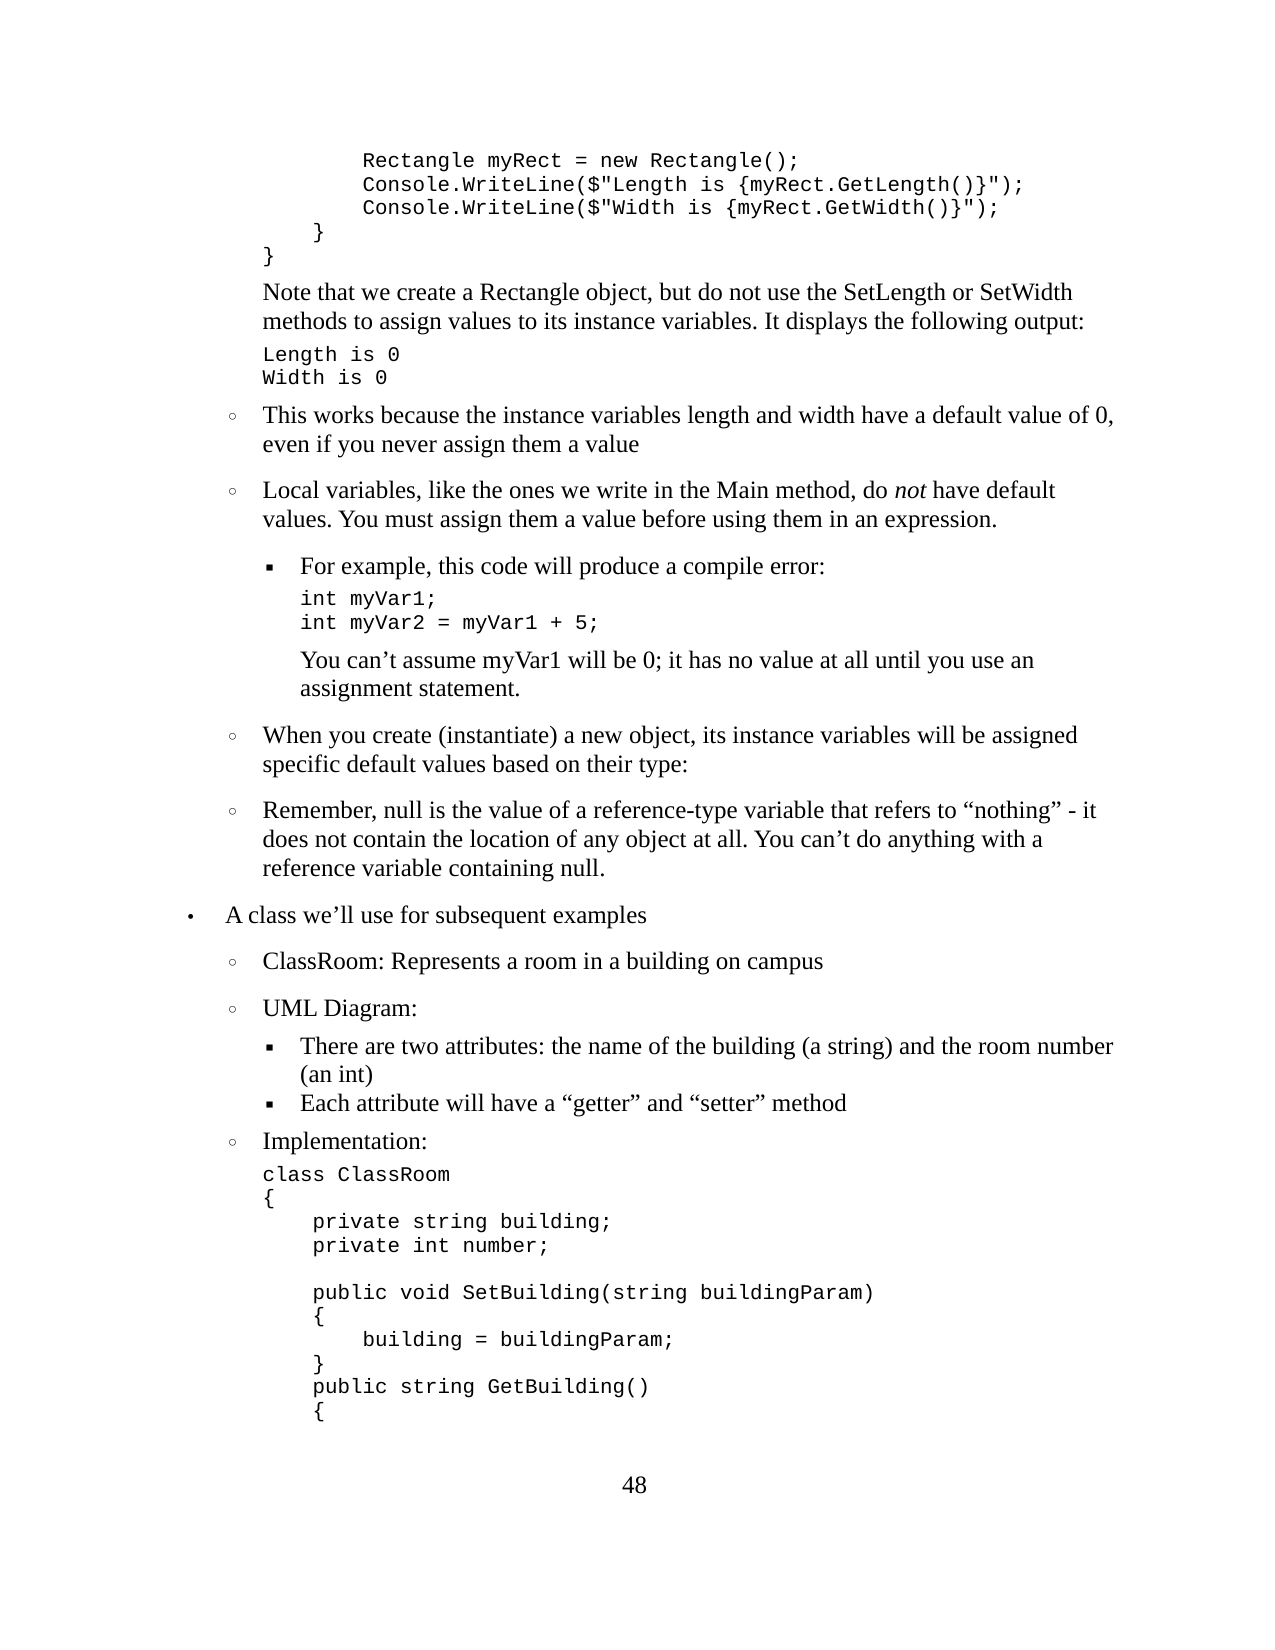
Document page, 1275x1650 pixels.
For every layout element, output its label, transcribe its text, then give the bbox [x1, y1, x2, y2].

list Implementation: [225, 1126, 1125, 1155]
list This works because the instance variables length and width have a default value of 0, even if you never assign them a value [225, 400, 1125, 457]
list public string GetBuilding() [225, 1376, 1125, 1400]
list Console.WriteLine($"Length is {myRect.GetLength()}"); [225, 174, 1125, 197]
list ClassRoom: Represents a room in a building on campus [225, 946, 1125, 975]
list You can’t assume myVar1 will be 0; it has no value at all until you use an assignment statement. [262, 645, 1125, 702]
list When you create (instantiate) a new object, its instance variables will be assigned specific default values based on their type: [225, 720, 1125, 778]
list building = buildingParam; [225, 1329, 1125, 1353]
list For example, this code will produce a compile error: [262, 551, 1125, 579]
list Console.WriteLine($"Width is {myRect.GetWidth()}"); [225, 197, 1125, 221]
list Each attribute will have a “getter” and “setter” method [262, 1088, 1125, 1117]
list { [225, 1187, 1125, 1211]
list Remember, null is the value of a reference-type variable that refers to “nothing” - it does not contain the location of any object at all. You can’t do anything with a reference variable containing null. [225, 796, 1125, 882]
list { [225, 1400, 1125, 1424]
list UML Diagram: [225, 993, 1125, 1022]
list { [225, 1306, 1125, 1329]
list Local variables, like the ones we write in the Main method, do not have default values. You must assign them a value before using them in an expression. [225, 475, 1125, 533]
list } [225, 221, 1125, 244]
list Length is 0 [225, 344, 1125, 367]
list private int number; [225, 1234, 1125, 1258]
list There are two attributes: the name of the building (a string) and the room number (an int) [262, 1031, 1125, 1088]
list } [225, 244, 1125, 268]
list Rectangle myRect = new Rectangle(); [225, 150, 1125, 174]
list int myVar2 = myVar1 + 5; [262, 612, 1125, 636]
list class ClassRoom [225, 1164, 1125, 1187]
list public void SetBuilding(string buildingParam) [225, 1282, 1125, 1306]
list int myVar1; [262, 588, 1125, 612]
list } [225, 1353, 1125, 1376]
list A class we’ll use for subsequent examples [187, 900, 1125, 928]
list private string building; [225, 1211, 1125, 1234]
list Note that we create a Rectangle object, but do not use the SetLength or SetWidth methods to assign values to its instance variables. It displays the following output: [225, 277, 1125, 335]
list Width is 0 [225, 367, 1125, 391]
